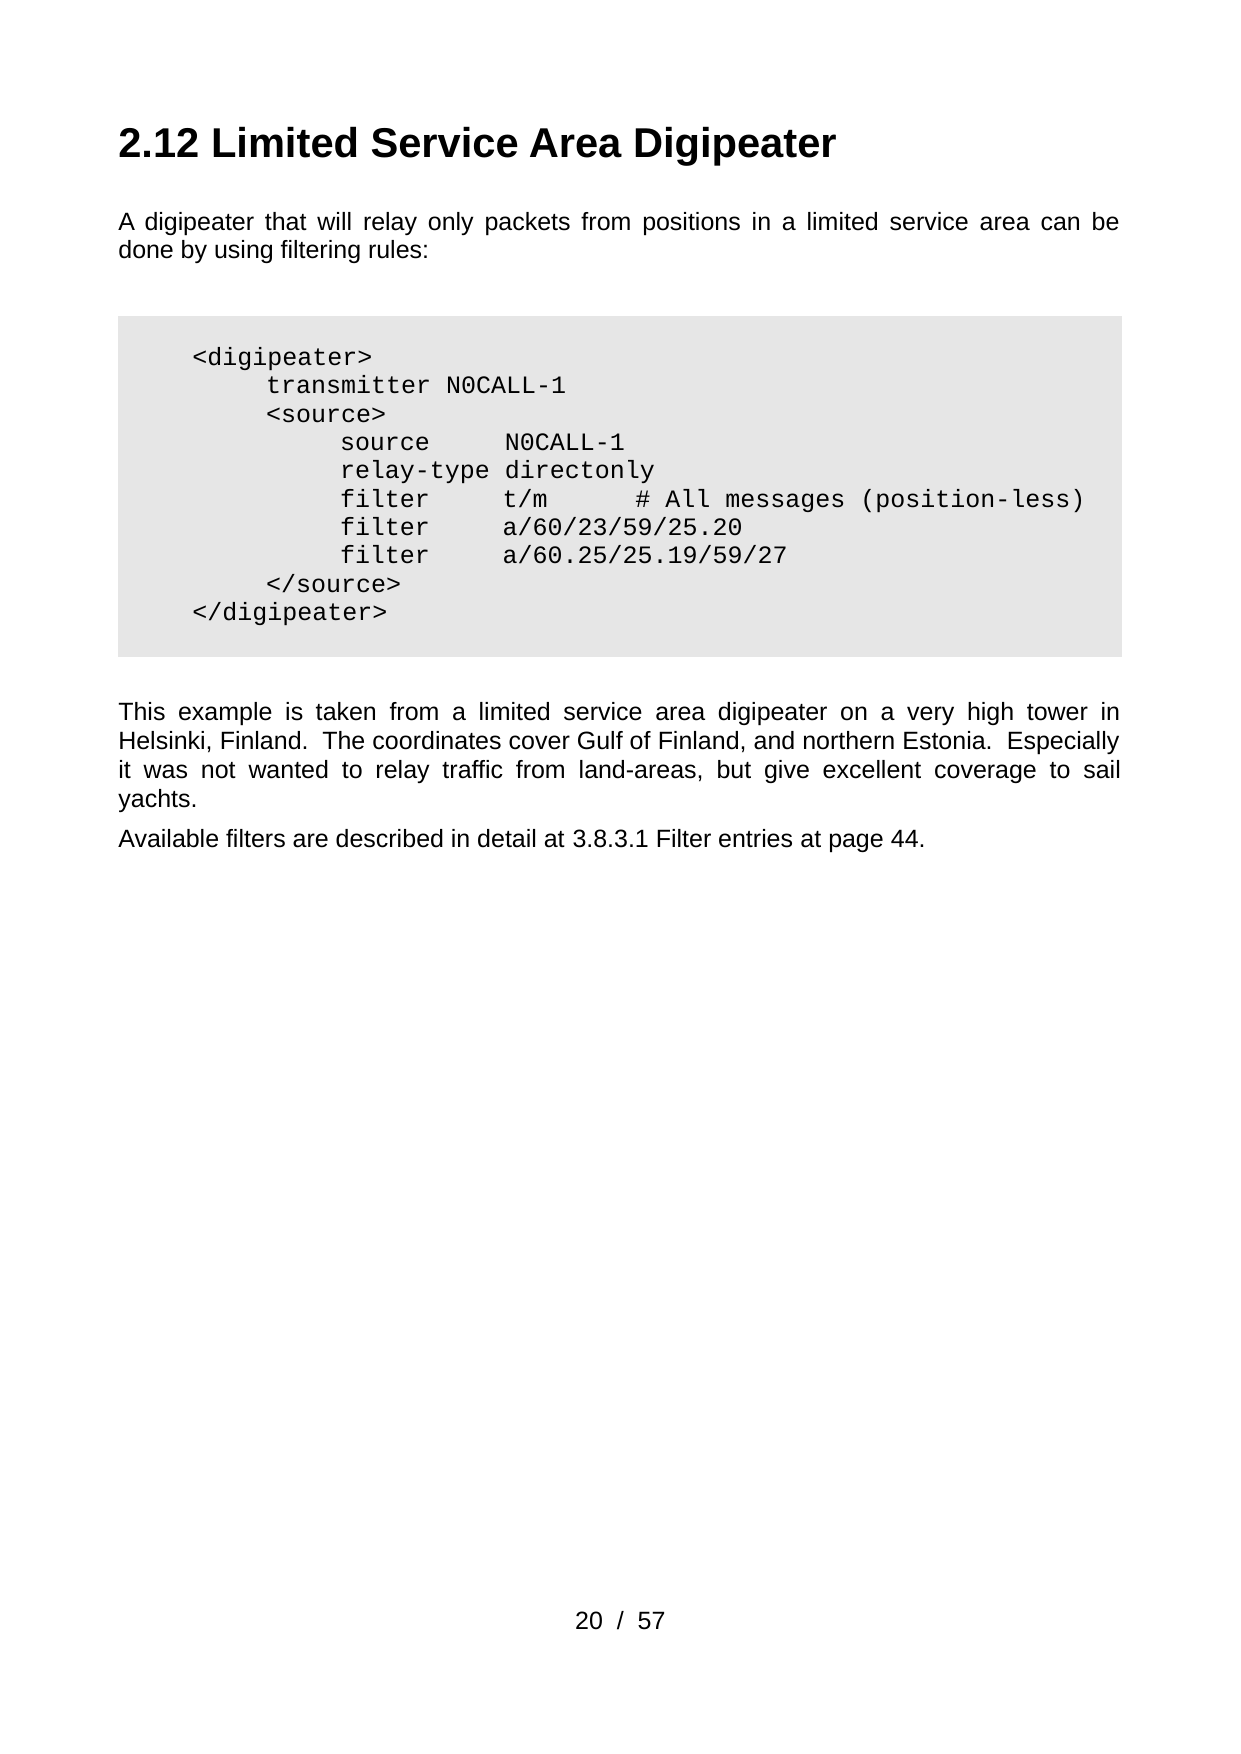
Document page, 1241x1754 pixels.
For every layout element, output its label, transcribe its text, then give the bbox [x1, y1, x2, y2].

text <digipeater> [118, 345, 1122, 373]
text filter a/60.25/25.19/59/27 [118, 543, 1122, 571]
text relay-type directonly [118, 458, 1122, 486]
text </digipeater> [118, 600, 1122, 628]
text Available filters are described in detail at 3.8.3.1 Filter entries at page 44. [118, 824, 1122, 853]
text </source> [118, 571, 1122, 600]
text This example is taken from a limited service area digipeater on a very high tower in Helsinki, Finland. The coordinates cover Gulf of Finland, and northern Estonia. Especially it was not wanted to relay traffic from land-areas, but give excellent coverage to sail yachts. [118, 697, 1122, 812]
text A digipeater that will relay only packets from positions in a limited service area can be done by using filtering rules: [118, 207, 1122, 264]
subtitle Limited Service Area Digipeater [118, 118, 1122, 166]
text source N0CALL-1 [118, 430, 1122, 458]
text filter a/60/23/59/25.20 [118, 515, 1122, 543]
text <source> [118, 401, 1122, 430]
text filter t/m # All messages (position-less) [118, 486, 1122, 515]
text transmitter N0CALL-1 [118, 373, 1122, 401]
